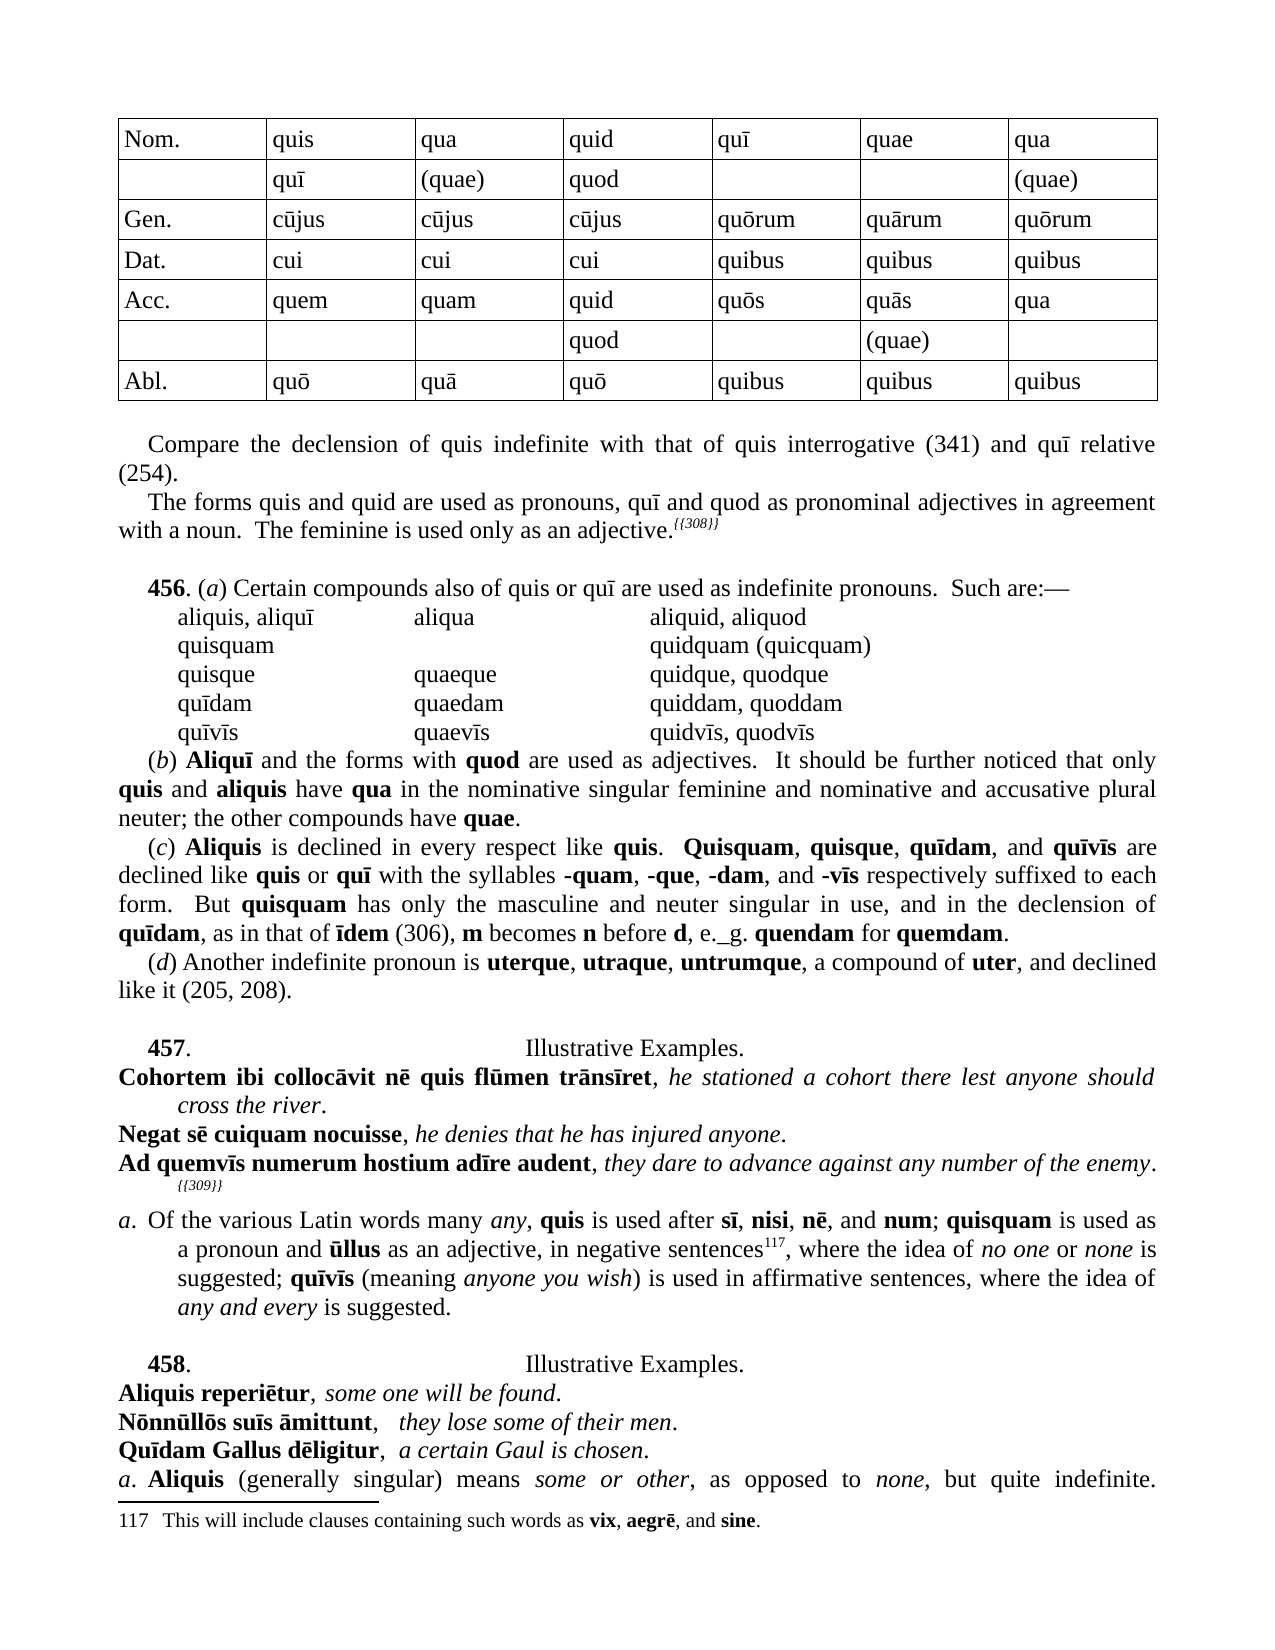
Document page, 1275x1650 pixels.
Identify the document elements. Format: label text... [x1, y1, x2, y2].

text Nōnnūllōs suīs āmittunt, they lose some of their men. [118, 1407, 1157, 1435]
table_cell quī [713, 119, 860, 158]
text (c) Aliquis is declined in every respect like quis. Quisquam, quisque, quīdam, and quīvīs are declined like quis or quī with the syllables -quam, -que, -dam, and -vīs respectively suffixed to each form. But quisquam has only the masculine and neuter singular in use, and in the declension of quīdam, as in that of īdem (306), m becomes n before d, e._g. quendam for quemdam. [118, 832, 1157, 947]
text Quīdam Gallus dēligitur, a certain Gaul is chosen. [118, 1435, 1157, 1464]
table_cell qua [1009, 280, 1157, 320]
text quisquam quidquam (quicquam) [118, 630, 1157, 659]
table_cell quibus [713, 240, 860, 279]
table_cell quod [564, 321, 712, 360]
text a. Of the various Latin words many any, quis is used after sī, nisi, nē, and num; quisquam is used as a pronoun and ūllus as an adjective, in negative sentences, where the idea of no one or none is suggested; quīvīs (meaning anyone you wish) is used in affirmative sentences, where the idea of any and every is suggested. [118, 1205, 1157, 1320]
table_cell cūjus [416, 200, 563, 239]
text quīvīs quaevīs quidvīs, quodvīs [118, 717, 1157, 745]
table_cell quī [267, 160, 415, 199]
table_cell [861, 160, 1008, 199]
table_cell quam [416, 280, 563, 320]
table_cell quōrum [713, 200, 860, 239]
table_cell cui [564, 240, 712, 279]
table_cell (quae) [416, 160, 563, 199]
table_cell Nom. [119, 119, 266, 158]
table_cell [119, 160, 266, 199]
text Ad quemvīs numerum hostium adīre audent, they dare to advance against any number of the enemy.{{309}} [118, 1148, 1157, 1205]
table_cell Gen. [119, 200, 266, 239]
table_cell [713, 160, 860, 199]
table_cell quod [564, 160, 712, 199]
text a. Aliquis (generally singular) means some or other, as opposed to none, but quite indefinite. [118, 1464, 1157, 1493]
table_cell quibus [861, 240, 1008, 279]
table_cell quās [861, 280, 1008, 320]
text quisque quaeque quidque, quodque [118, 659, 1157, 688]
table_cell quō [564, 361, 712, 400]
table_cell quem [267, 280, 415, 320]
table_cell quō [267, 361, 415, 400]
table_cell quis [267, 119, 415, 158]
table_cell qua [416, 119, 563, 158]
table_cell [713, 321, 860, 360]
text (b) Aliquī and the forms with quod are used as adjectives. It should be further noticed that only quis and aliquis have qua in the nominative singular feminine and nominative and accusative plural neuter; the other compounds have quae. [118, 745, 1157, 832]
table_cell quid [564, 280, 712, 320]
text Negat sē cuiquam nocuisse, he denies that he has injured anyone. [118, 1119, 1157, 1148]
table_cell quibus [1009, 240, 1157, 279]
text This will include clauses containing such words as vix, aegrē, and sine. [118, 1508, 1157, 1532]
text (d) Another indefinite pronoun is uterque, utraque, untrumque, a compound of uter, and declined like it (205, 208). [118, 947, 1157, 1004]
table_cell quōrum [1009, 200, 1157, 239]
text aliquis, aliquī aliqua aliquid, aliquod [118, 602, 1157, 630]
table_cell cui [416, 240, 563, 279]
table_cell Acc. [119, 280, 266, 320]
text 456. (a) Certain compounds also of quis or quī are used as indefinite pronouns. Such are:— [118, 573, 1157, 602]
text The forms quis and quid are used as pronouns, quī and quod as pronominal adjectives in agreement with a noun. The feminine is used only as an adjective.{{308}} [118, 487, 1157, 544]
text 457. Illustrative Examples. [118, 1033, 1157, 1062]
text Cohortem ibi collocāvit nē quis flūmen trānsīret, he stationed a cohort there lest anyone should cross the river. [118, 1062, 1157, 1119]
table_cell Abl. [119, 361, 266, 400]
table_cell quibus [1009, 361, 1157, 400]
text Aliquis reperiētur, some one will be found. [118, 1378, 1157, 1407]
table_cell quibus [713, 361, 860, 400]
table_cell quā [416, 361, 563, 400]
table_cell (quae) [1009, 160, 1157, 199]
table_cell (quae) [861, 321, 1008, 360]
table_cell quae [861, 119, 1008, 158]
table_cell [267, 321, 415, 360]
table_cell quibus [861, 361, 1008, 400]
text quīdam quaedam quiddam, quoddam [118, 688, 1157, 717]
table_cell [119, 321, 266, 360]
table_cell cūjus [564, 200, 712, 239]
table_cell cui [267, 240, 415, 279]
table_cell cūjus [267, 200, 415, 239]
table_cell Dat. [119, 240, 266, 279]
table_cell [1009, 321, 1157, 360]
table_cell [416, 321, 563, 360]
table_cell quid [564, 119, 712, 158]
text 458. Illustrative Examples. [118, 1349, 1157, 1378]
table_cell quōs [713, 280, 860, 320]
table_cell quārum [861, 200, 1008, 239]
text Compare the declension of quis indefinite with that of quis interrogative (341) and quī relative (254). [118, 429, 1157, 487]
table_cell qua [1009, 119, 1157, 158]
